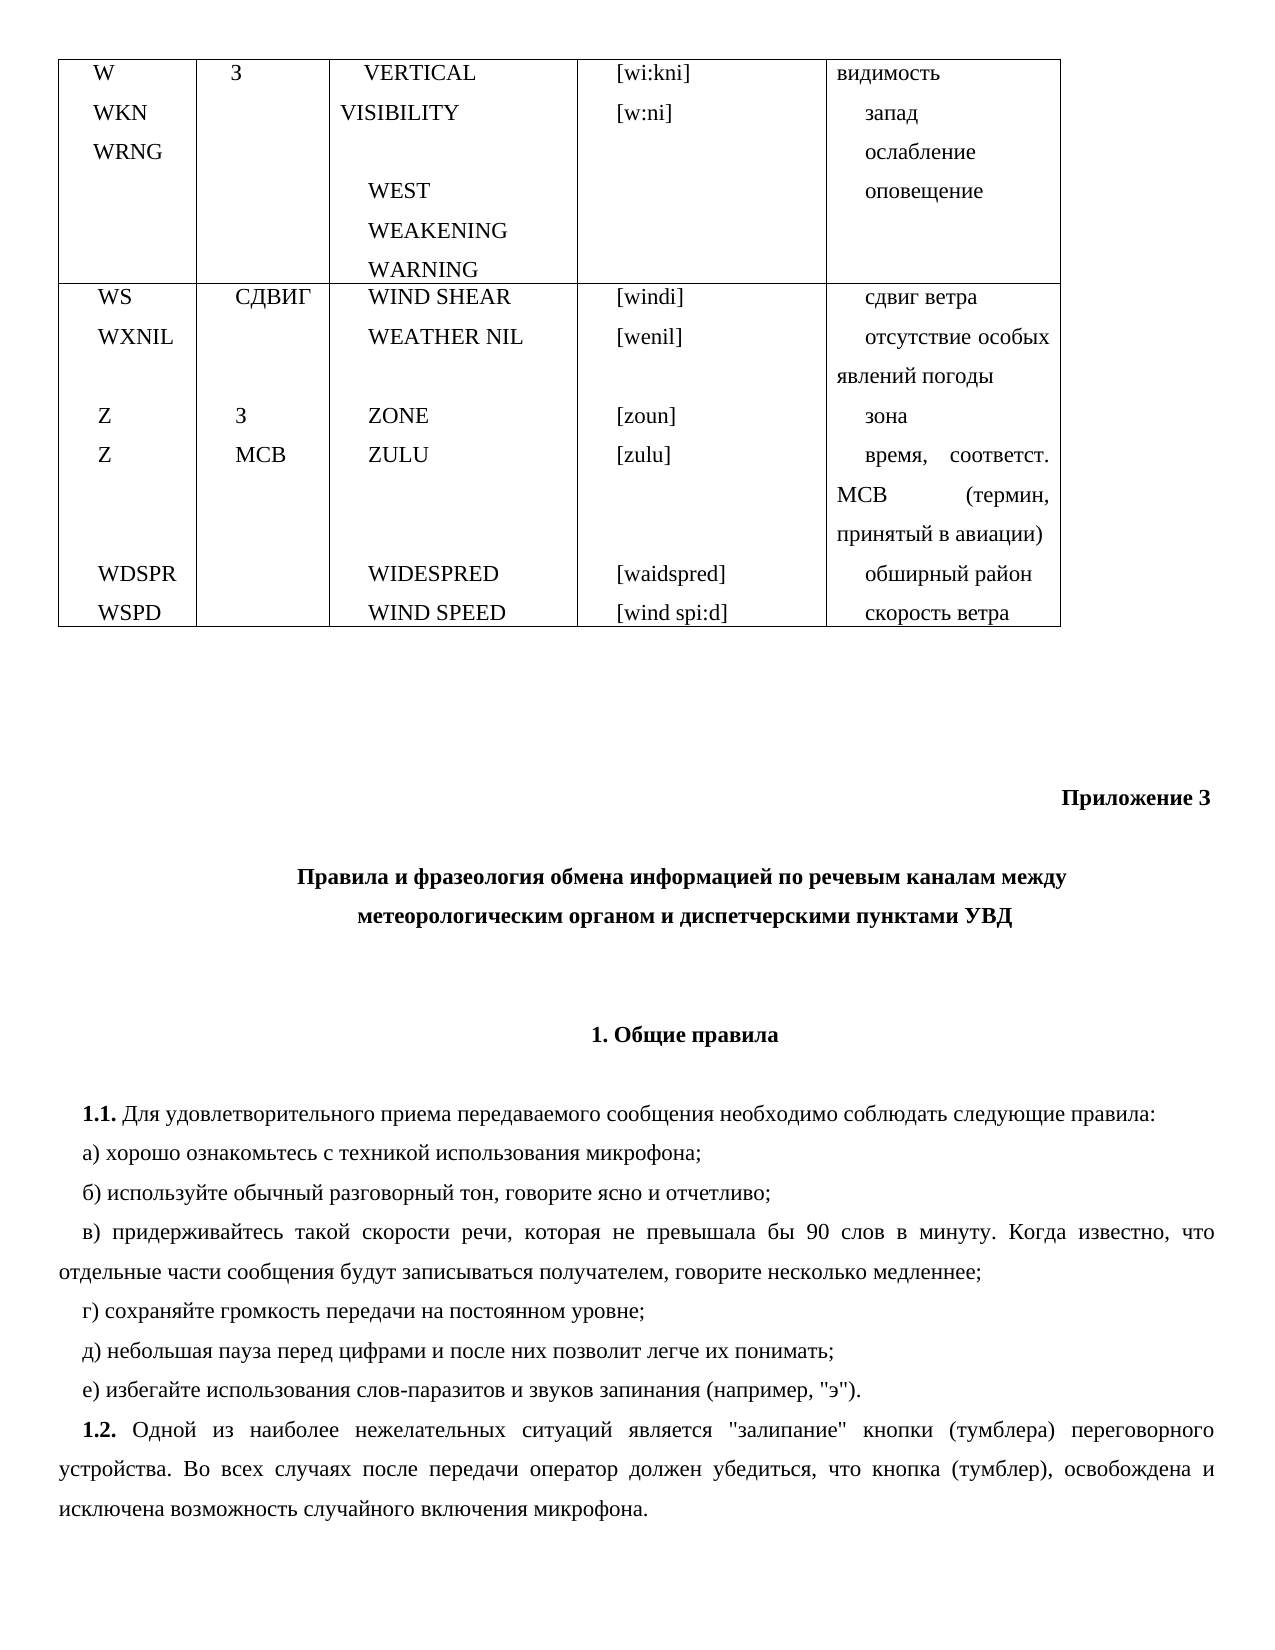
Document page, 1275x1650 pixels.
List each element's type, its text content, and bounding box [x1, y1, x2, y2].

table_cell WS WXNIL Z Z WDSPR WSPD [59, 284, 196, 626]
text 1. Общие правила [58, 1021, 1216, 1047]
text а) хорошо ознакомьтесь с техникой использования микрофона; [58, 1139, 1216, 1166]
table_cell сдвиг ветра отсутствие особых явлений погоды зона время, соответст. МСВ (термин, принятый в авиации) обширный район скорость ветра [827, 284, 1060, 626]
text е) избегайте использования слов-паразитов и звуков запинания (например, "э"). [58, 1376, 1216, 1402]
table_cell VERTICAL VISIBILITY WEST WEAKENING WARNING [330, 60, 577, 283]
text г) сохраняйте громкость передачи на постоянном уровне; [58, 1297, 1216, 1323]
table_cell [windi] [wenil] [zoun] [zulu] [waidspred] [wind spi:d] [578, 284, 826, 626]
table_cell [wi:kni] [w:ni] [578, 60, 826, 283]
table_cell З [197, 60, 329, 283]
table_cell W WKN WRNG [59, 60, 196, 283]
text Правила и фразеология обмена информацией по речевым каналам между [58, 863, 1216, 889]
text в) придерживайтесь такой скорости речи, которая не превышала бы 90 слов в минуту. Когда известно, что отдельные части сообщения будут записываться получателем, говорите несколько медленнее; [58, 1218, 1216, 1284]
text Приложение З [58, 784, 1216, 810]
text 1.2. Одной из наиболее нежелательных ситуаций является "залипание" кнопки (тумблера) переговорного устройства. Во всех случаях после передачи оператор должен убедиться, что кнопка (тумблер), освобождена и исключена возможность случайного включения микрофона. [58, 1416, 1216, 1521]
text б) используйте обычный разговорный тон, говорите ясно и отчетливо; [58, 1179, 1216, 1205]
table_cell СДВИГ З МСВ [197, 284, 329, 626]
text 1.1. Для удовлетворительного приема передаваемого сообщения необходимо соблюдать следующие правила: [58, 1100, 1216, 1126]
text метеорологическим органом и диспетчерскими пунктами УВД [58, 902, 1216, 929]
table_cell WIND SHEAR WEATHER NIL ZONE ZULU WIDESPRED WIND SPEED [330, 284, 577, 626]
text д) небольшая пауза перед цифрами и после них позволит легче их понимать; [58, 1337, 1216, 1363]
table_cell видимость запад ослабление оповещение [827, 60, 1060, 283]
